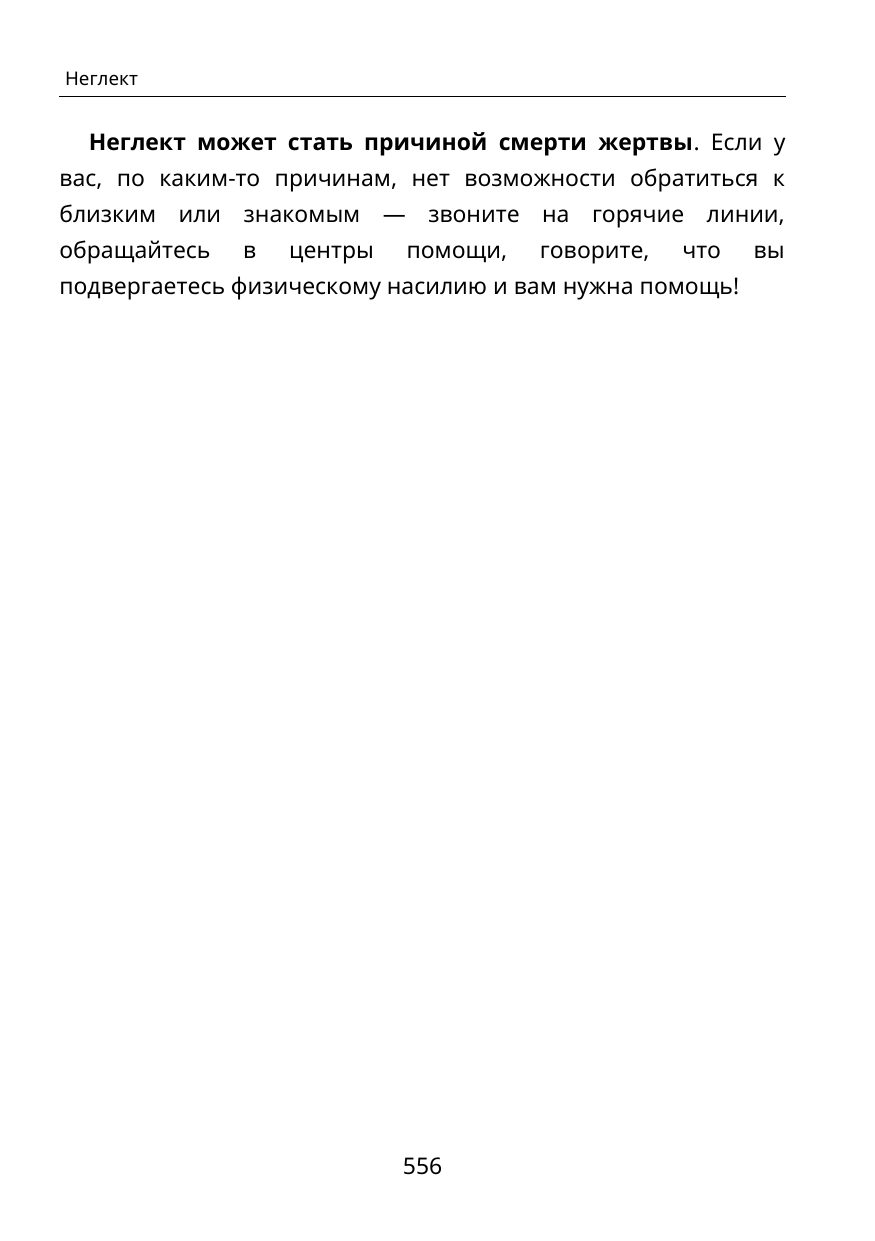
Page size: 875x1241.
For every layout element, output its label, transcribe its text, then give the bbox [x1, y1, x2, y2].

text Неглект может стать причиной смерти жертвы. Если у вас, по каким-то причинам, нет возможности обратиться к близким или знакомым — звоните на горячие линии, обращайтесь в центры помощи, говорите, что вы подвергаетесь физическому насилию и вам нужна помощь! [59, 126, 786, 301]
